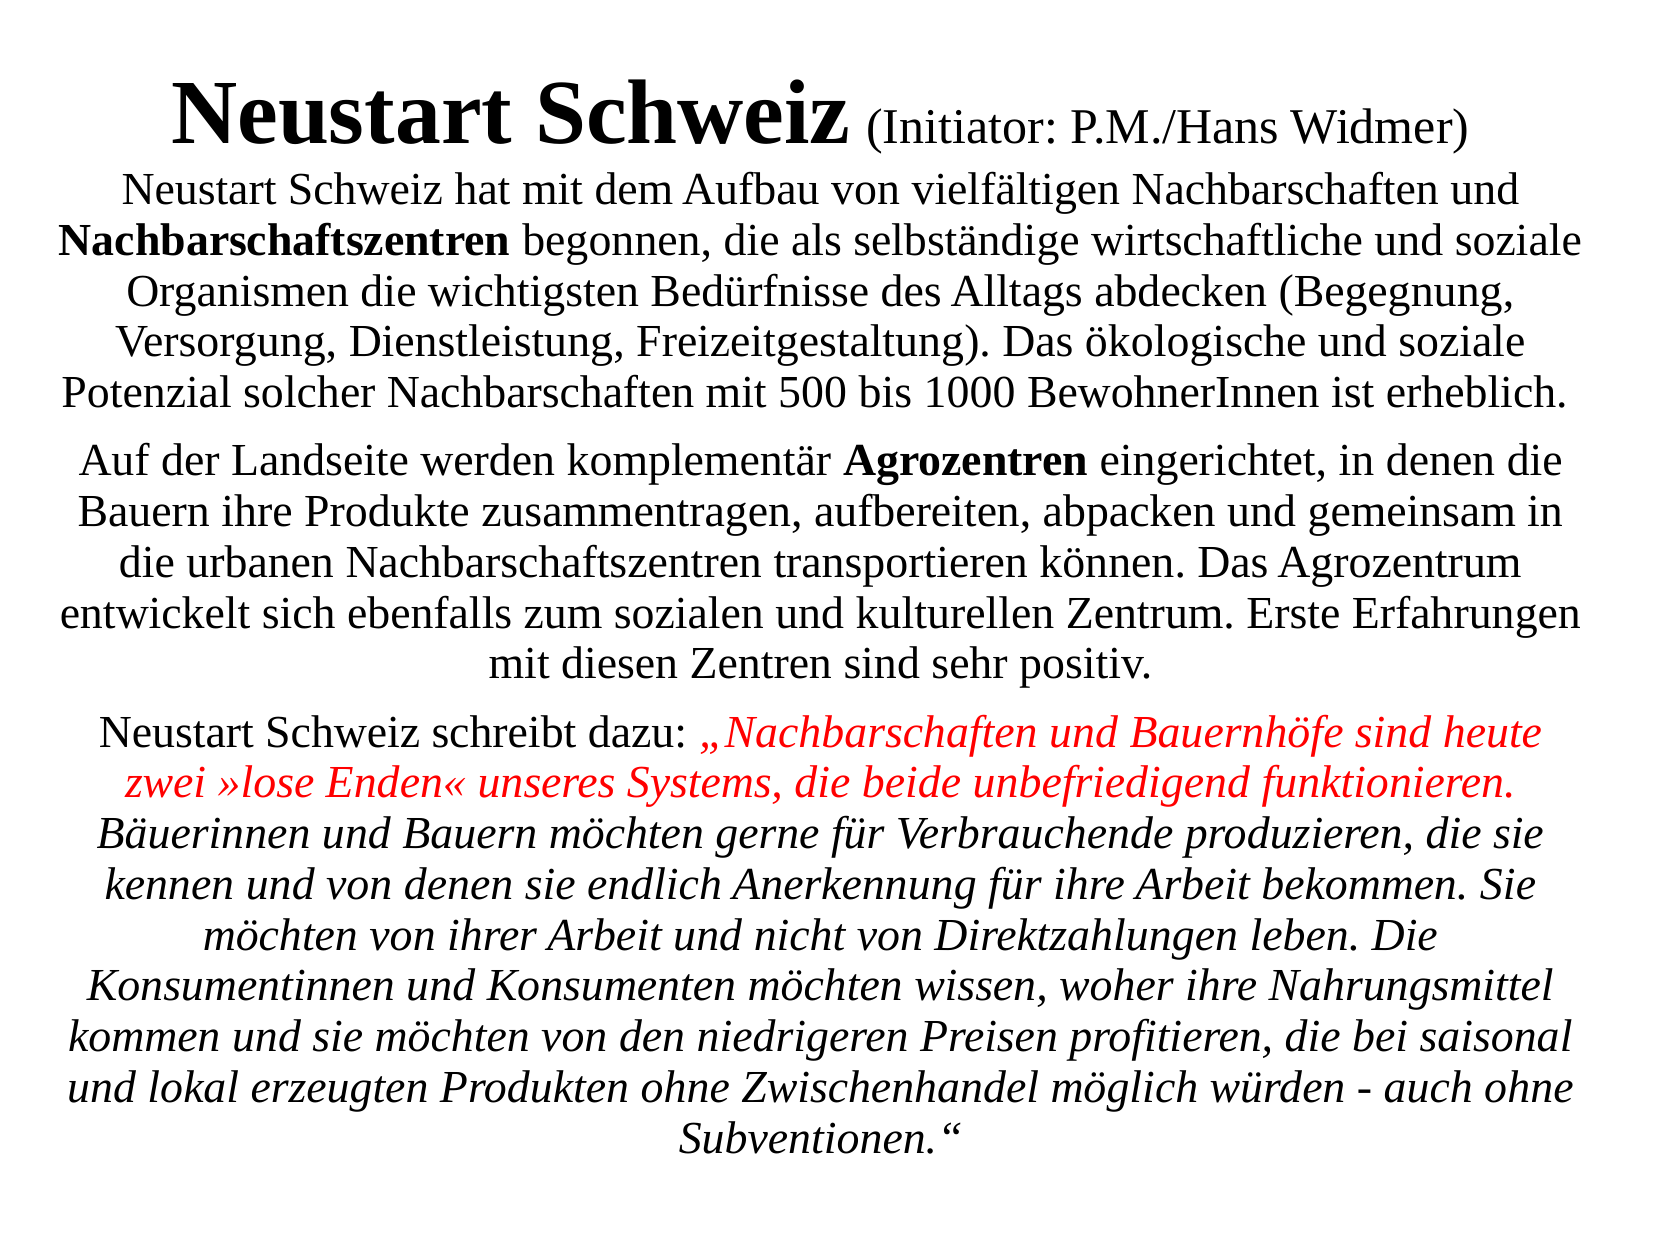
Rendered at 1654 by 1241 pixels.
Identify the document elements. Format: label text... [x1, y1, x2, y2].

text_box Neustart Schweiz (Initiator: P.M./Hans Widmer) Neustart Schweiz hat mit dem Aufbau von vielfältigen Nachbarschaften und Nachbarschaftszentren begonnen, die als selbständige wirtschaftliche und soziale Organismen die wichtigsten Bedürfnisse des Alltags abdecken (Begegnung, Versorgung, Dienstleistung, Freizeitgestaltung). Das ökologische und soziale Potenzial solcher Nachbarschaften mit 500 bis 1000 BewohnerInnen ist erheblich. Auf der Landseite werden komplementär Agrozentren eingerichtet, in denen die Bauern ihre Produkte zusammentragen, aufbereiten, abpacken und gemeinsam in die urbanen Nachbarschaftszentren transportieren können. Das Agrozentrum entwickelt sich ebenfalls zum sozialen und kulturellen Zentrum. Erste Erfahrungen mit diesen Zentren sind sehr positiv. Neustart Schweiz schreibt dazu: „Nachbarschaften und Bauernhöfe sind heute zwei »lose Enden« unseres Systems, die beide unbefriedigend funktionieren. Bäuerinnen und Bauern möchten gerne für Verbrauchende produzieren, die sie kennen und von denen sie endlich Anerkennung für ihre Arbeit bekommen. Sie möchten von ihrer Arbeit und nicht von Direktzahlungen leben. Die Konsumentinnen und Konsumenten möchten wissen, woher ihre Nahrungsmittel kommen und sie möchten von den niedrigeren Preisen profitieren, die bei saisonal und lokal erzeugten Produkten ohne Zwischenhandel möglich würden - auch ohne Subventionen.“ [44, 54, 1610, 1177]
